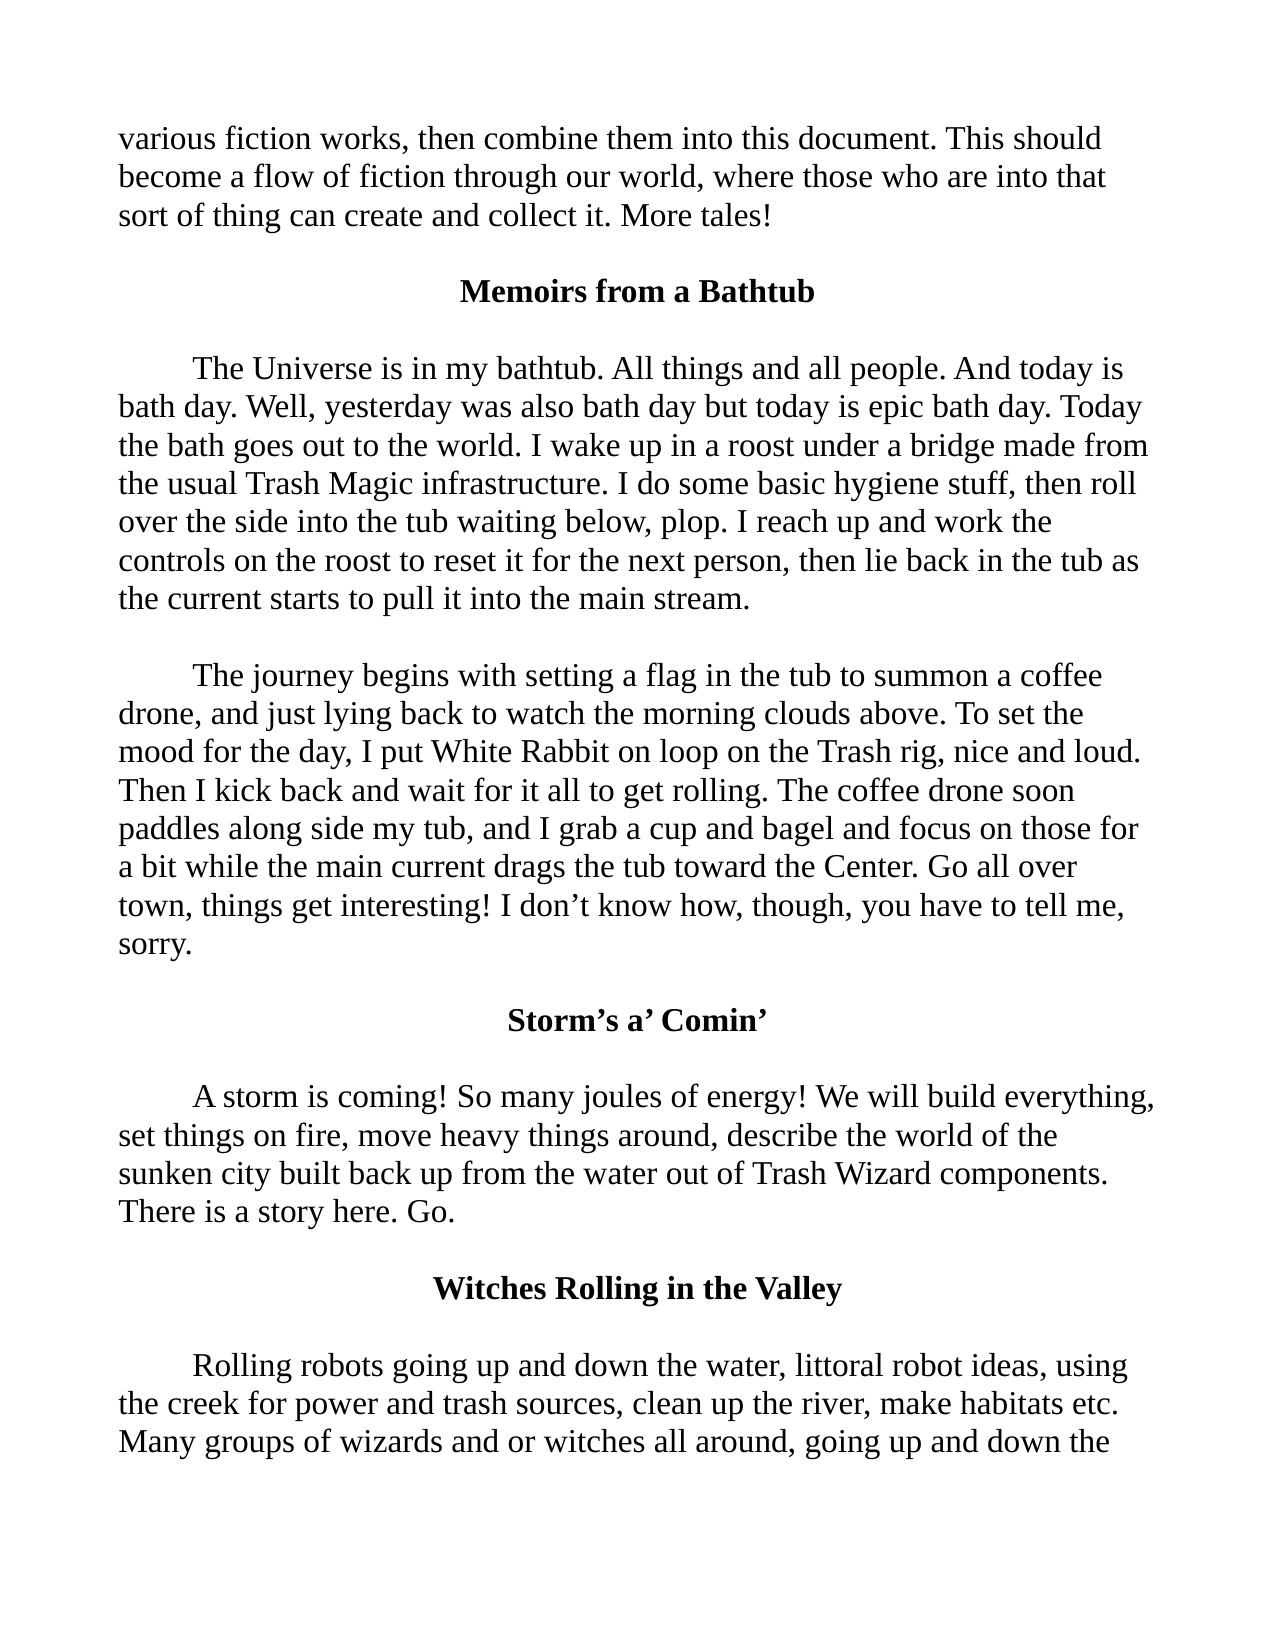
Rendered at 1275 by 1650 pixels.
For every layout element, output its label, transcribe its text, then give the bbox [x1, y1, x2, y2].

text A storm is coming! So many joules of energy! We will build everything, set things on fire, move heavy things around, describe the world of the sunken city built back up from the water out of Trash Wizard components. There is a story here. Go. [118, 1076, 1157, 1230]
text The journey begins with setting a flag in the tub to summon a coffee drone, and just lying back to watch the morning clouds above. To set the mood for the day, I put White Rabbit on loop on the Trash rig, nice and loud. Then I kick back and wait for it all to get rolling. The coffee drone soon paddles along side my tub, and I grab a cup and bagel and focus on those for a bit while the main current drags the tub toward the Center. Go all over town, things get interesting! I don’t know how, though, you have to tell me, sorry. [118, 655, 1157, 961]
text Memoirs from a Bathtub [118, 271, 1157, 310]
text Witches Rolling in the Valley [118, 1268, 1157, 1306]
text Rolling robots going up and down the water, littoral robot ideas, using the creek for power and trash sources, clean up the river, make habitats etc. Many groups of wizards and or witches all around, going up and down the [118, 1345, 1157, 1460]
text various fiction works, then combine them into this document. This should become a flow of fiction through our world, where those who are into that sort of thing can create and collect it. More tales! [118, 118, 1157, 233]
text Storm’s a’ Comin’ [118, 1000, 1157, 1038]
text The Universe is in my bathtub. All things and all people. And today is bath day. Well, yesterday was also bath day but today is epic bath day. Today the bath goes out to the world. I wake up in a roost under a bridge made from the usual Trash Magic infrastructure. I do some basic hygiene stuff, then roll over the side into the tub waiting below, plop. I reach up and work the controls on the roost to reset it for the next person, then lie back in the tub as the current starts to pull it into the main stream. [118, 348, 1157, 616]
